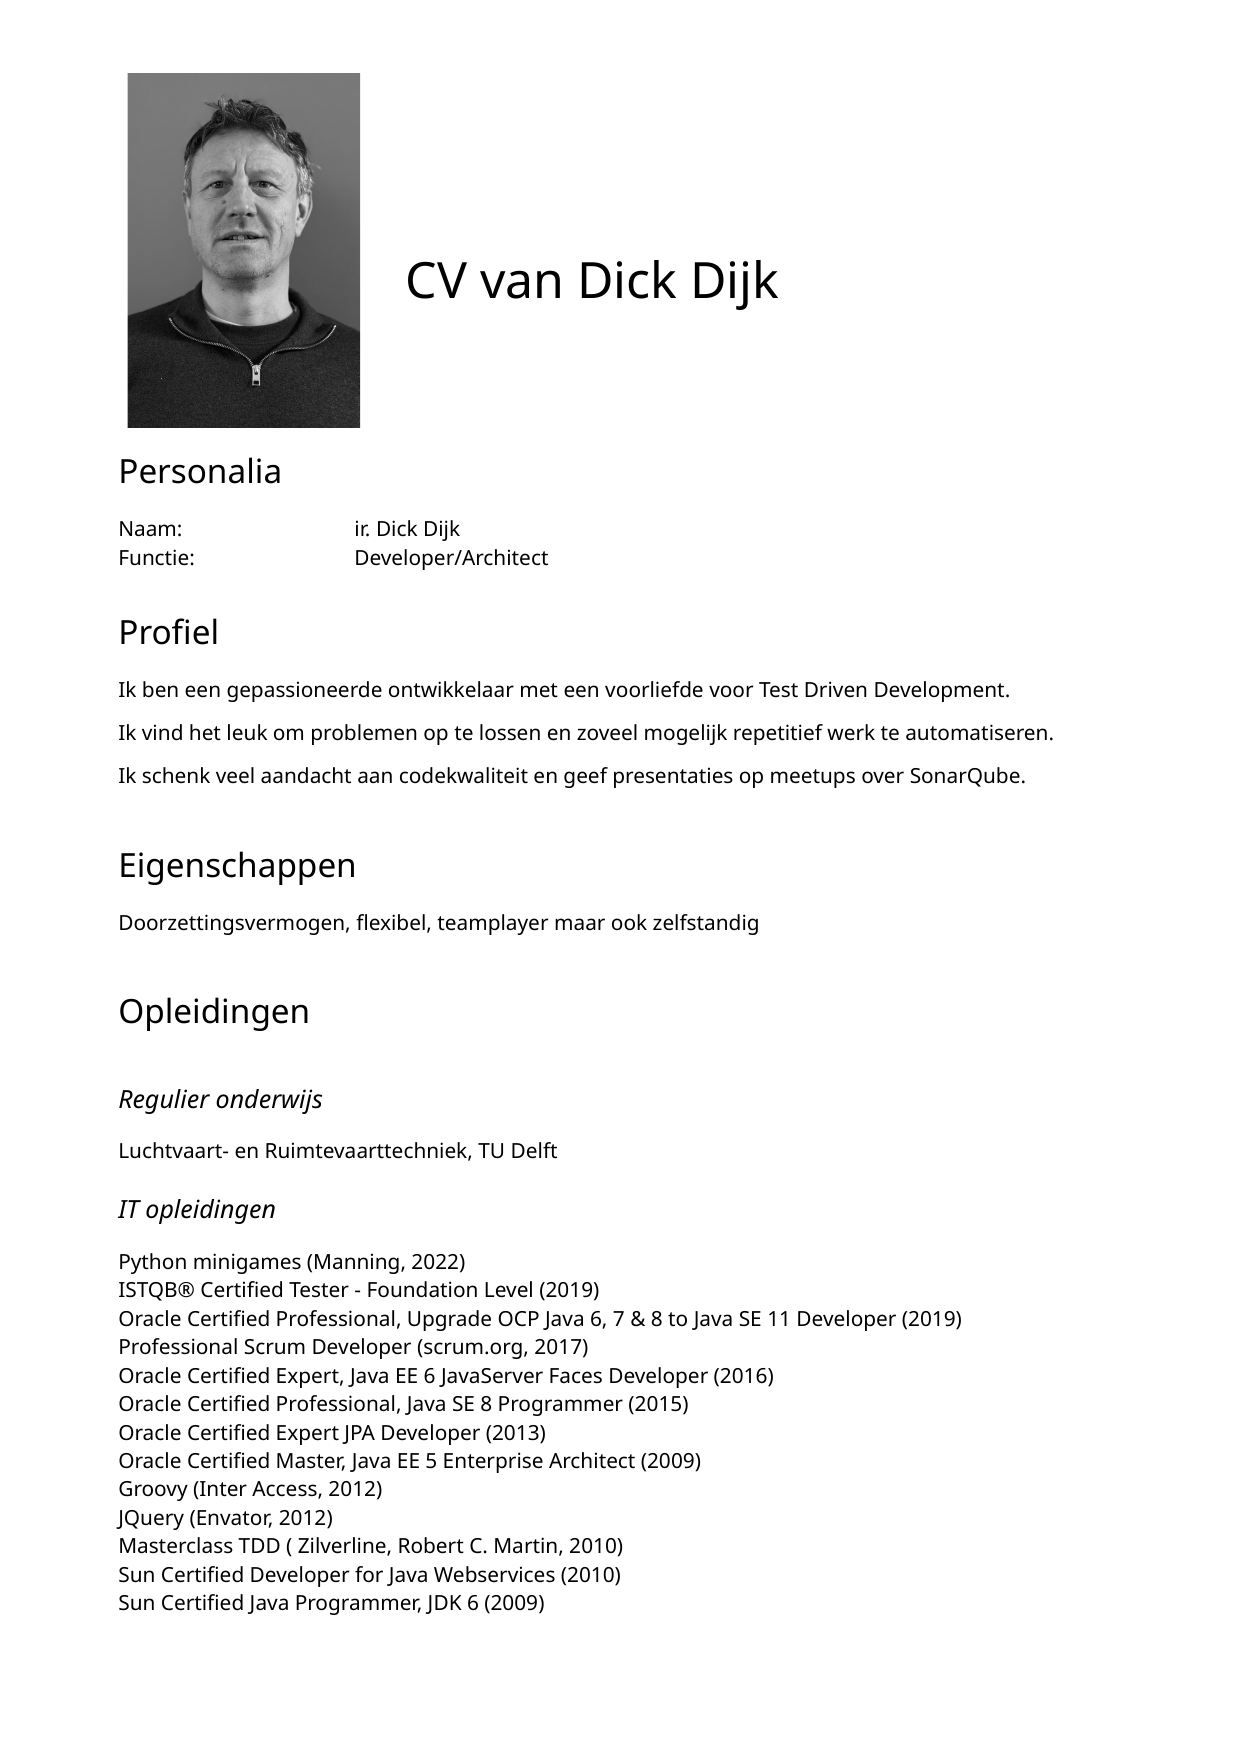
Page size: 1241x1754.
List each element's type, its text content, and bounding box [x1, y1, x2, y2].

table_cell Oracle Certified Expert, Java EE 6 JavaServer Faces Developer (2016) [118, 1361, 1122, 1389]
table_cell ISTQB® Certified Tester - Foundation Level (2019) [118, 1275, 1122, 1304]
text Ik vind het leuk om problemen op te lossen en zoveel mogelijk repetitief werk te automatiseren. [118, 718, 1122, 746]
table_cell Groovy (Inter Access, 2012) [118, 1475, 1122, 1503]
text Ik ben een gepassioneerde ontwikkelaar met een voorliefde voor Test Driven Development. [118, 675, 1122, 703]
table_header Naam: [118, 514, 354, 543]
table_header Python minigames (Manning, 2022) [118, 1247, 1122, 1275]
text Eigenschappen [118, 842, 1122, 887]
table_cell Sun Certified Developer for Java Webservices (2010) [118, 1560, 1122, 1588]
table_cell Masterclass TDD ( Zilverline, Robert C. Martin, 2010) [118, 1531, 1122, 1560]
table_cell Oracle Certified Professional, Java SE 8 Programmer (2015) [118, 1389, 1122, 1418]
table_cell Oracle Certified Expert JPA Developer (2013) [118, 1418, 1122, 1446]
picture [127, 73, 361, 428]
table_header ir. Dick Dijk [354, 514, 945, 543]
table_cell Functie: [118, 543, 354, 571]
text Regulier onderwijs [118, 1082, 1122, 1116]
text Profiel [118, 609, 1122, 654]
table_cell Developer/Architect [354, 543, 945, 571]
text Ik schenk veel aandacht aan codekwaliteit en geef presentaties op meetups over SonarQube. [118, 761, 1122, 789]
table_cell Professional Scrum Developer (scrum.org, 2017) [118, 1332, 1122, 1361]
table_cell Oracle Certified Professional, Upgrade OCP Java 6, 7 & 8 to Java SE 11 Developer (2019) [118, 1304, 1122, 1332]
text Personalia [118, 448, 1122, 493]
text Doorzettingsvermogen, flexibel, teamplayer maar ook zelfstandig [118, 908, 1122, 936]
table_cell JQuery (Envator, 2012) [118, 1503, 1122, 1531]
table_cell Sun Certified Java Programmer, JDK 6 (2009) [118, 1588, 1122, 1617]
text IT opleidingen [118, 1192, 1122, 1226]
table_header Luchtvaart- en Ruimtevaarttechniek, TU Delft [118, 1137, 1004, 1165]
text Opleidingen [118, 988, 1122, 1034]
table_cell Oracle Certified Master, Java EE 5 Enterprise Architect (2009) [118, 1446, 1122, 1474]
